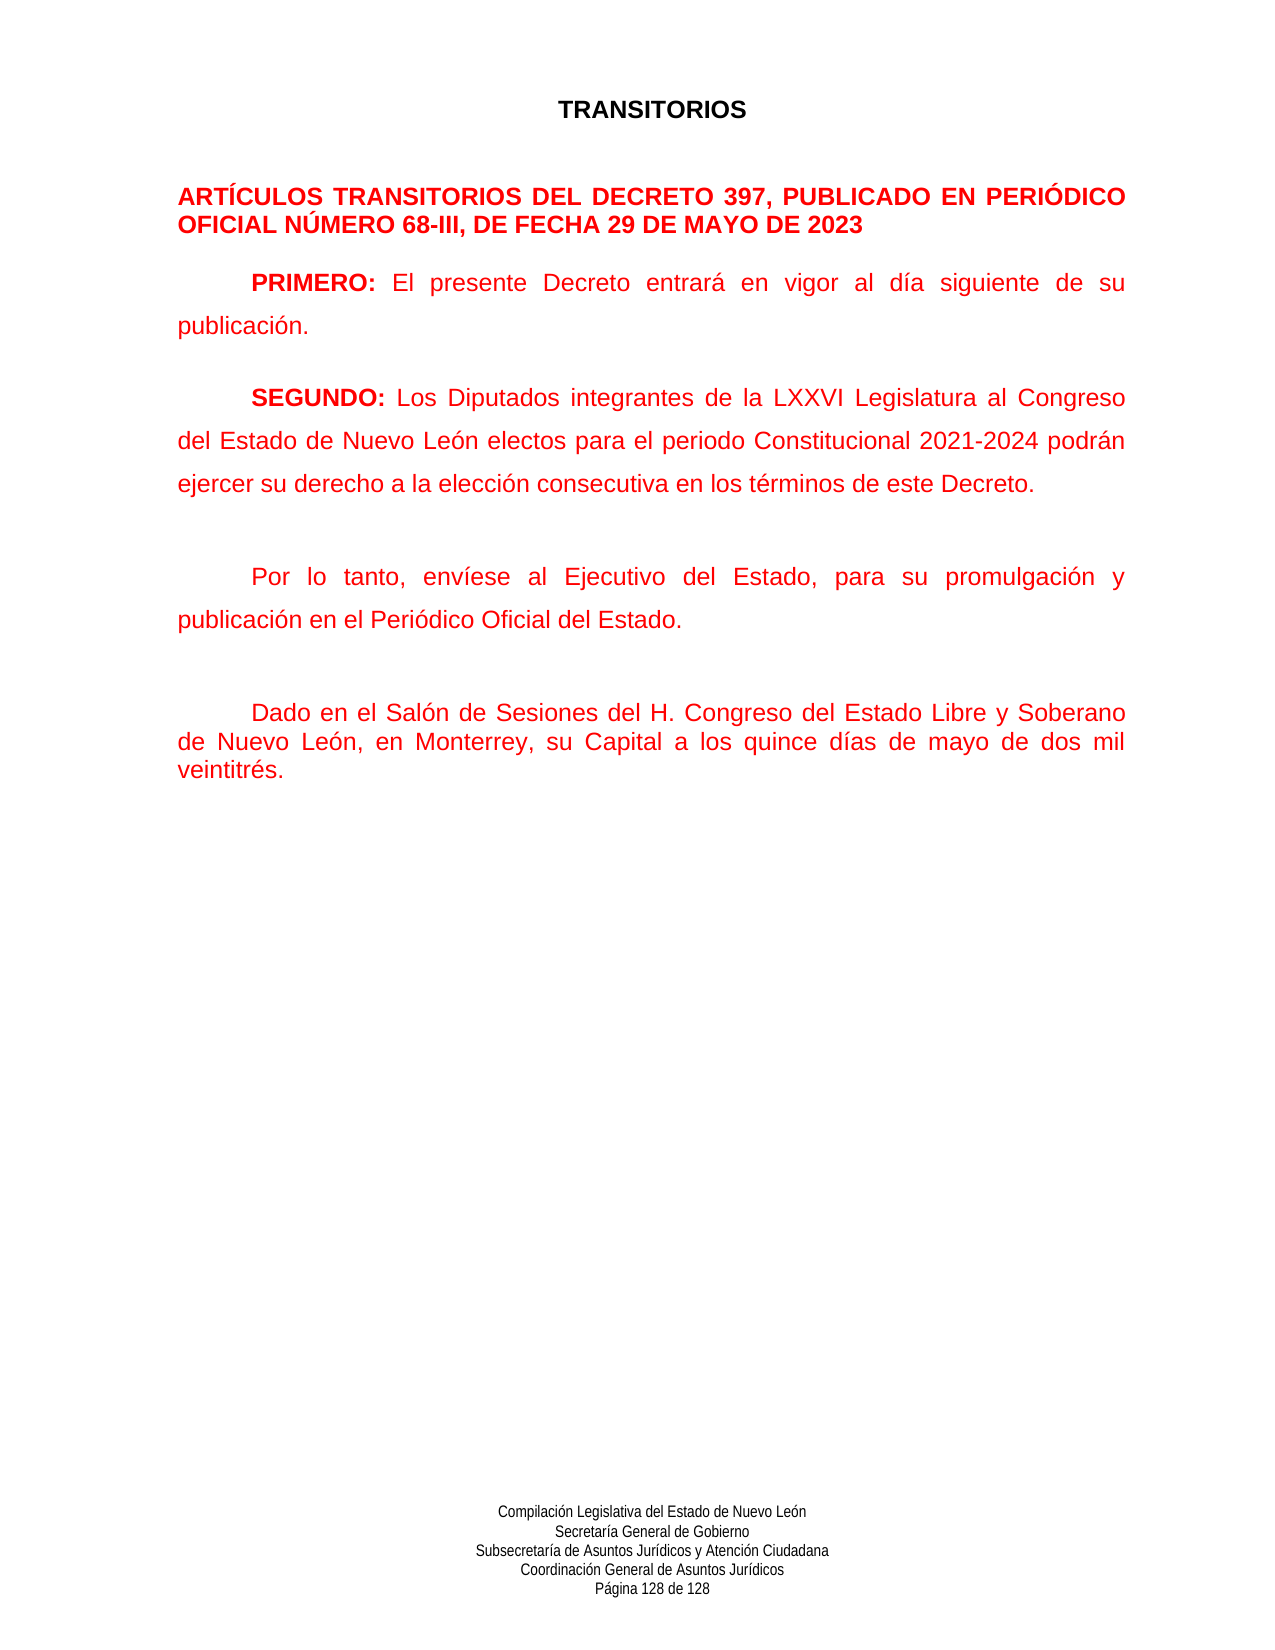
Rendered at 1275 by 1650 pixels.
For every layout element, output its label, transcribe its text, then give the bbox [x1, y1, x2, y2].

text Por lo tanto, envíese al Ejecutivo del Estado, para su promulgación y publicación en el Periódico Oficial del Estado. [177, 562, 1127, 634]
text PRIMERO: El presente Decreto entrará en vigor al día siguiente de su publicación. [177, 268, 1127, 340]
text ARTÍCULOS TRANSITORIOS DEL DECRETO 397, PUBLICADO EN PERIÓDICO OFICIAL NÚMERO 68-III, DE FECHA 29 DE MAYO DE 2023 [177, 182, 1127, 239]
text Dado en el Salón de Sesiones del H. Congreso del Estado Libre y Soberano de Nuevo León, en Monterrey, su Capital a los quince días de mayo de dos mil veintitrés. [177, 698, 1127, 784]
text TRANSITORIOS [177, 95, 1127, 124]
text SEGUNDO: Los Diputados integrantes de la LXXVI Legislatura al Congreso del Estado de Nuevo León electos para el periodo Constitucional 2021-2024 podrán ejercer su derecho a la elección consecutiva en los términos de este Decreto. [177, 383, 1127, 498]
